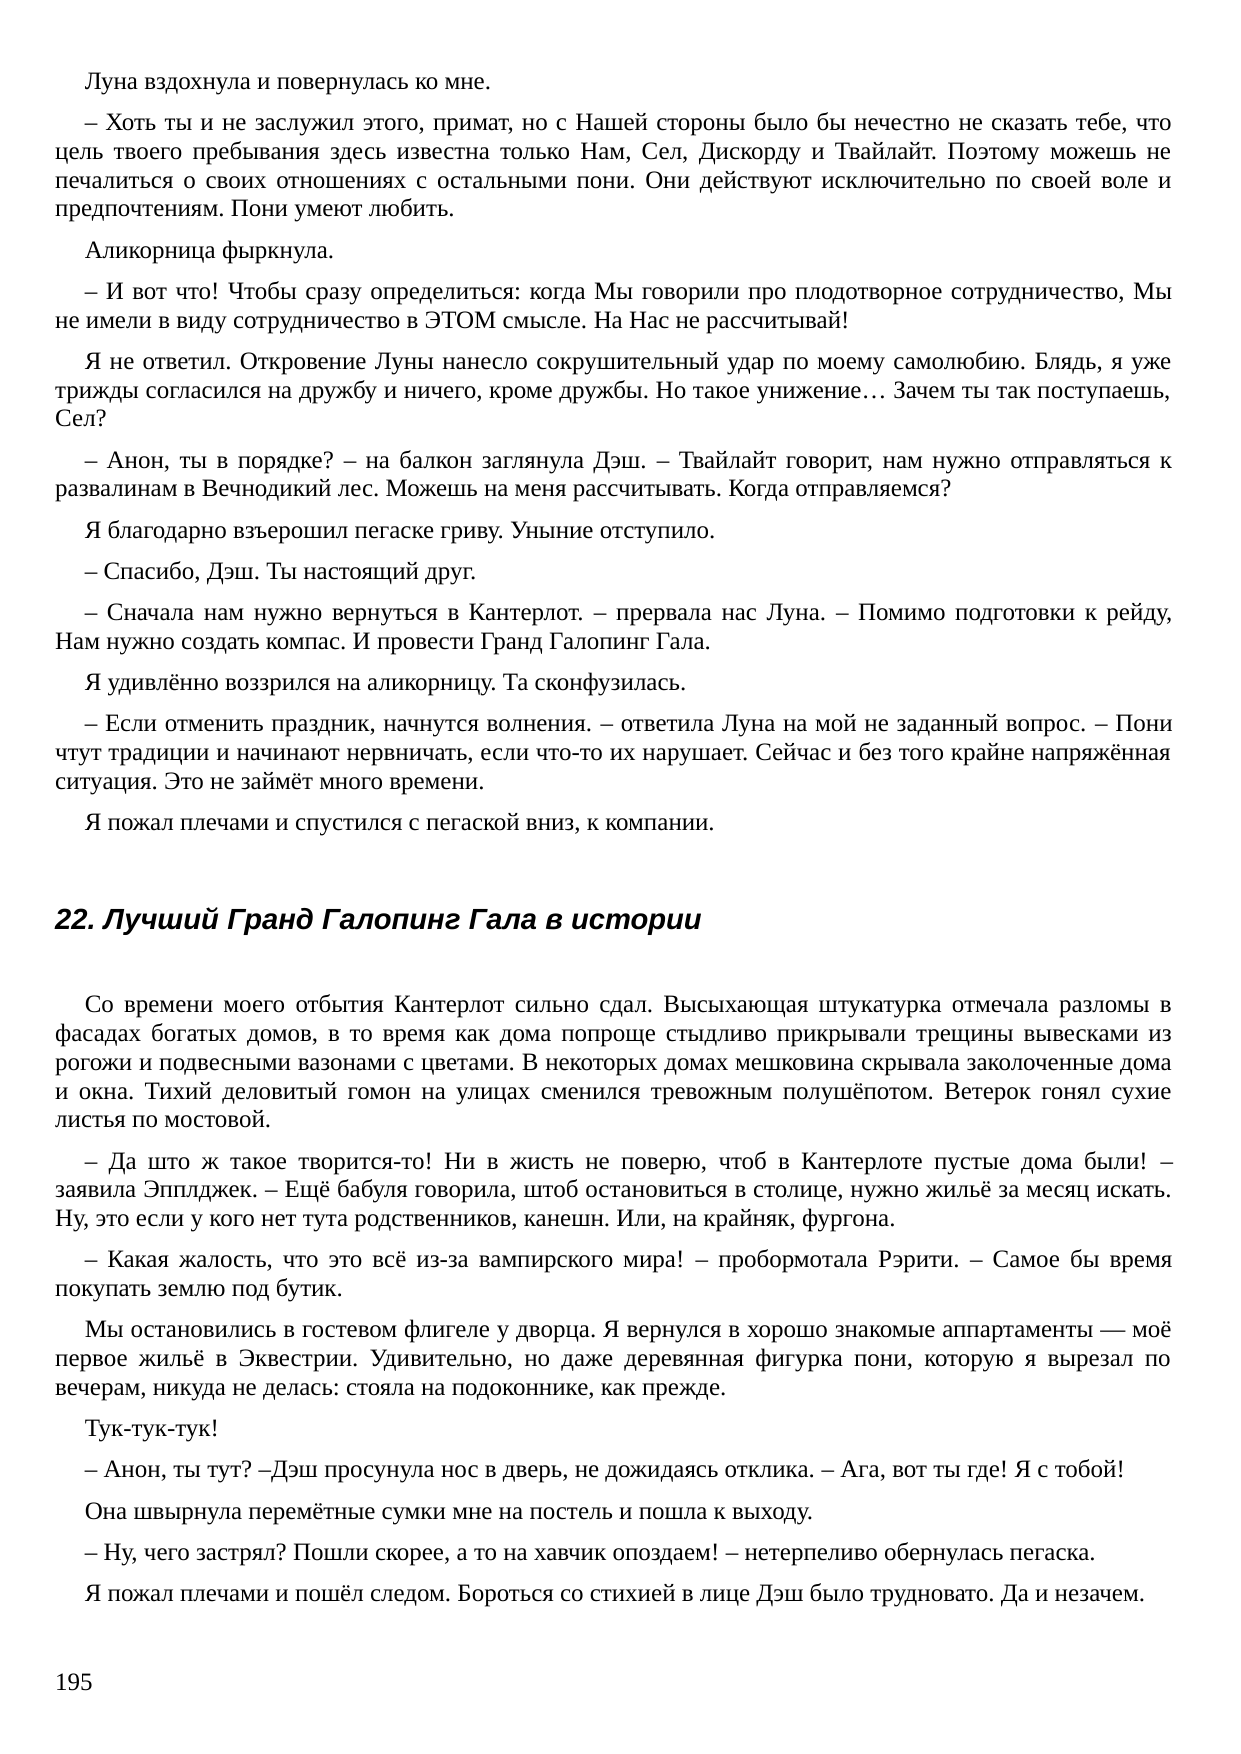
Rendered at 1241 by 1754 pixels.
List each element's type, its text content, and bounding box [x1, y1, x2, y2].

text Я удивлённо воззрился на аликорницу. Та сконфузилась. [55, 667, 1173, 696]
text Я пожал плечами и спустился с пегаской вниз, к компании. [55, 807, 1173, 836]
text Я благодарно взъерошил пегаске гриву. Уныние отступило. [55, 515, 1173, 543]
text Тук-тук-тук! [55, 1413, 1173, 1442]
text – Какая жалость, что это всё из-за вампирского мира! – пробормотала Рэрити. – Самое бы время покупать землю под бутик. [55, 1244, 1173, 1302]
text Я не ответил. Откровение Луны нанесло сокрушительный удар по моему самолюбию. Блядь, я уже трижды согласился на дружбу и ничего, кроме дружбы. Но такое унижение… Зачем ты так поступаешь, Сел? [55, 346, 1173, 432]
text Я пожал плечами и пошёл следом. Бороться со стихией в лице Дэш было трудновато. Да и незачем. [55, 1578, 1173, 1607]
text – Анон, ты в порядке? – на балкон заглянула Дэш. – Твайлайт говорит, нам нужно отправляться к развалинам в Вечнодикий лес. Можешь на меня рассчитывать. Когда отправляемся? [55, 445, 1173, 502]
text – Сначала нам нужно вернуться в Кантерлот. – прервала нас Луна. – Помимо подготовки к рейду, Нам нужно создать компас. И провести Гранд Галопинг Гала. [55, 597, 1173, 655]
text Мы остановились в гостевом флигеле у дворца. Я вернулся в хорошо знакомые аппартаменты — моё первое жильё в Эквестрии. Удивительно, но даже деревянная фигурка пони, которую я вырезал по вечерам, никуда не делась: стояла на подоконнике, как прежде. [55, 1314, 1173, 1401]
text – И вот что! Чтобы сразу определиться: когда Мы говорили про плодотворное сотрудничество, Мы не имели в виду сотрудничество в ЭТОМ смысле. На Нас не рассчитывай! [55, 276, 1173, 333]
text – Спасибо, Дэш. Ты настоящий друг. [55, 556, 1173, 585]
subtitle 22. Лучший Гранд Галопинг Гала в истории [55, 902, 1173, 936]
text – Хоть ты и не заслужил этого, примат, но с Нашей стороны было бы нечестно не сказать тебе, что цель твоего пребывания здесь известна только Нам, Сел, Дискорду и Твайлайт. Поэтому можешь не печалиться о своих отношениях с остальными пони. Они действуют исключительно по своей воле и предпочтениям. Пони умеют любить. [55, 107, 1173, 222]
text – Ну, чего застрял? Пошли скорее, а то на хавчик опоздаем! – нетерпеливо обернулась пегаска. [55, 1537, 1173, 1566]
text – Если отменить праздник, начнутся волнения. – ответила Луна на мой не заданный вопрос. – Пони чтут традиции и начинают нервничать, если что-то их нарушает. Сейчас и без того крайне напряжённая ситуация. Это не займёт много времени. [55, 708, 1173, 795]
text Аликорница фыркнула. [55, 235, 1173, 263]
text Луна вздохнула и повернулась ко мне. [55, 66, 1173, 95]
text – Да што ж такое творится-то! Ни в жисть не поверю, чтоб в Кантерлоте пустые дома были! – заявила Эпплджек. – Ещё бабуля говорила, штоб остановиться в столице, нужно жильё за месяц искать. Ну, это если у кого нет тута родственников, канешн. Или, на крайняк, фургона. [55, 1146, 1173, 1232]
text – Анон, ты тут? –Дэш просунула нос в дверь, не дожидаясь отклика. – Ага, вот ты где! Я с тобой! [55, 1454, 1173, 1483]
text Она швырнула перемётные сумки мне на постель и пошла к выходу. [55, 1496, 1173, 1524]
text Со времени моего отбытия Кантерлот сильно сдал. Высыхающая штукатурка отмечала разломы в фасадах богатых домов, в то время как дома попроще стыдливо прикрывали трещины вывесками из рогожи и подвесными вазонами с цветами. В некоторых домах мешковина скрывала заколоченные дома и окна. Тихий деловитый гомон на улицах сменился тревожным полушёпотом. Ветерок гонял сухие листья по мостовой. [55, 989, 1173, 1133]
